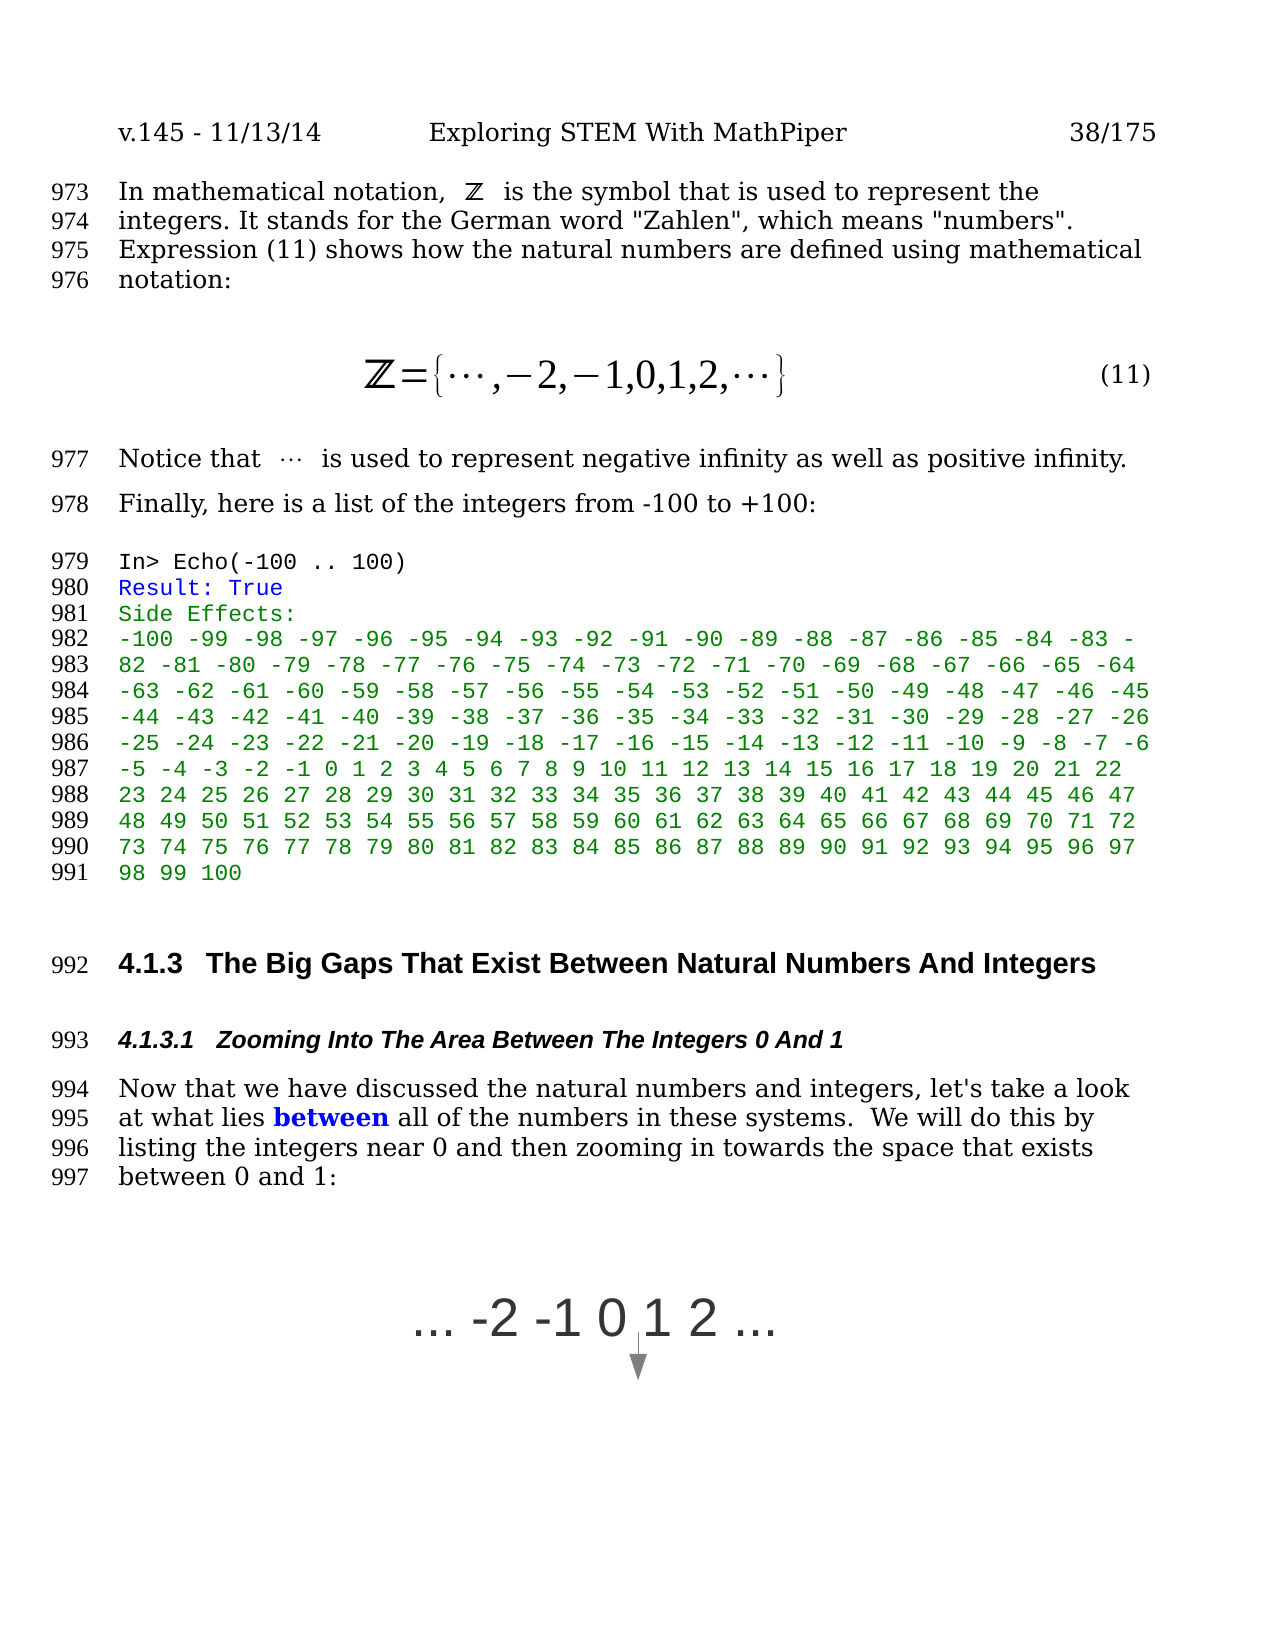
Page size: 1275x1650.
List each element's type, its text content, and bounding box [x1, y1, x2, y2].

text -100 -99 -98 -97 -96 -95 -94 -93 -92 -91 -90 -89 -88 -87 -86 -85 -84 -83 -82 -81 -80 -79 -78 -77 -76 -75 -74 -73 -72 -71 -70 -69 -68 -67 -66 -65 -64 -63 -62 -61 -60 -59 -58 -57 -56 -55 -54 -53 -52 -51 -50 -49 -48 -47 -46 -45 -44 -43 -42 -41 -40 -39 -38 -37 -36 -35 -34 -33 -32 -31 -30 -29 -28 -27 -26 -25 -24 -23 -22 -21 -20 -19 -18 -17 -16 -15 -14 -13 -12 -11 -10 -9 -8 -7 -6 -5 -4 -3 -2 -1 0 1 2 3 4 5 6 7 8 9 10 11 12 13 14 15 16 17 18 19 20 21 22 23 24 25 26 27 28 29 30 31 32 33 34 35 36 37 38 39 40 41 42 43 44 45 46 47 48 49 50 51 52 53 54 55 56 57 58 59 60 61 62 63 64 65 66 67 68 69 70 71 72 73 74 75 76 77 78 79 80 81 82 83 84 85 86 87 88 89 90 91 92 93 94 95 96 97 98 99 100 [118, 628, 1157, 887]
text Finally, here is a list of the integers from -100 to +100: [118, 489, 1157, 518]
text Now that we have discussed the natural numbers and integers, let's take a look at what lies between all of the numbers in these systems. We will do this by listing the integers near 0 and then zooming in towards the space that exists between 0 and 1: [118, 1074, 1157, 1191]
subtitle The Big Gaps That Exist Between Natural Numbers And Integers [118, 946, 1157, 980]
table_header (11) [1041, 344, 1157, 406]
subtitle Zooming Into The Area Between The Integers 0 And 1 [118, 1025, 1157, 1053]
text In> Echo(-100 .. 100) [118, 550, 1157, 576]
text In mathematical notation,is the symbol that is used to represent the integers. It stands for the German word "Zahlen", which means "numbers". Expression (11) shows how the natural numbers are defined using mathematical notation: [118, 177, 1157, 294]
table_header [118, 344, 1041, 406]
text Result: True [118, 576, 1157, 602]
text Side Effects: [118, 602, 1157, 628]
text Notice thatis used to represent negative infinity as well as positive infinity. [118, 444, 1157, 474]
